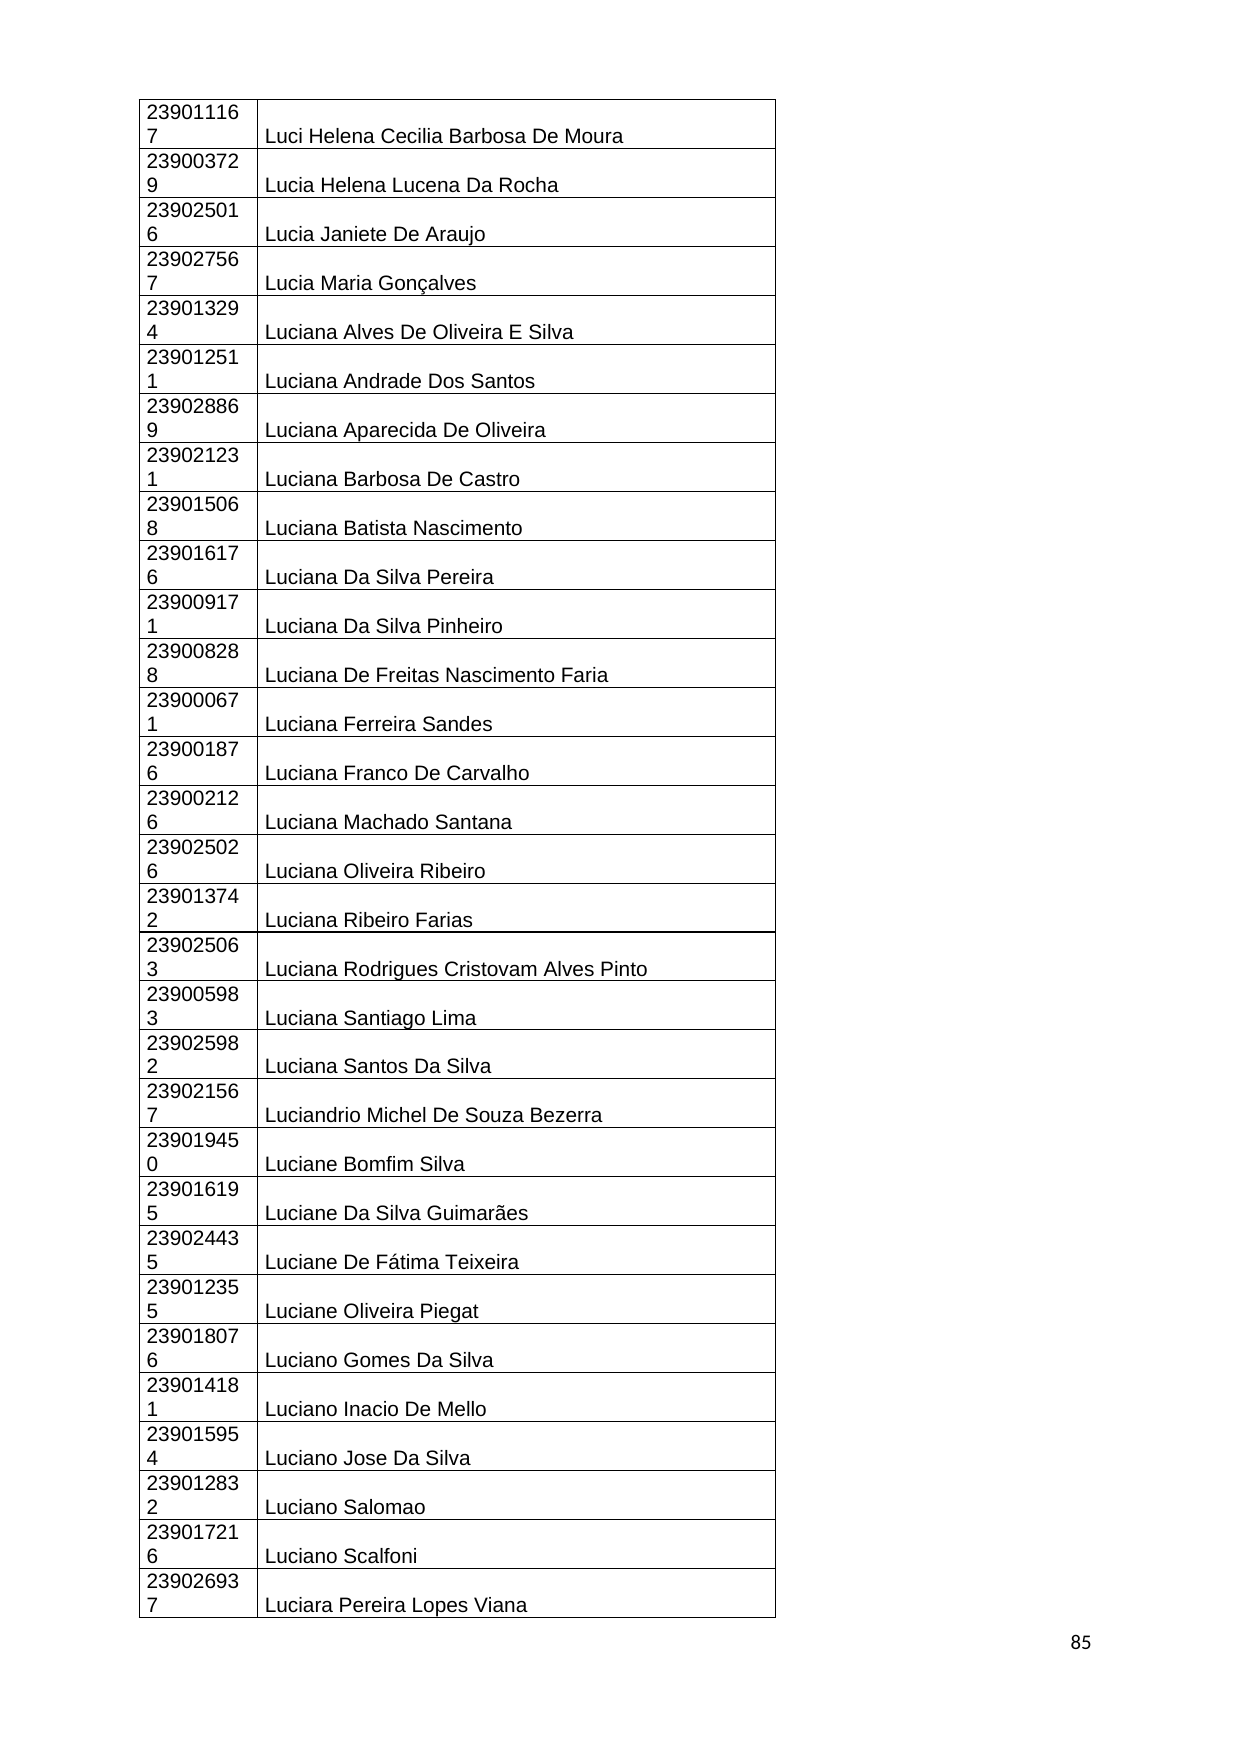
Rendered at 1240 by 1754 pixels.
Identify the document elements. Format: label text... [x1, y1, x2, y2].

table_cell Luciano Gomes Da Silva [258, 1324, 775, 1372]
table_cell 239015954 [140, 1422, 257, 1470]
table_cell Lucia Maria Gonçalves [258, 247, 775, 295]
table_cell Lucia Helena Lucena Da Rocha [258, 149, 775, 197]
table_cell Luciana Alves De Oliveira E Silva [258, 296, 775, 344]
table_cell 239025982 [140, 1030, 257, 1078]
table_cell 239025063 [140, 933, 257, 980]
table_cell Luciana Batista Nascimento [258, 492, 775, 540]
table_cell 239025016 [140, 198, 257, 246]
table_cell 239025026 [140, 835, 257, 882]
table_cell 239005983 [140, 981, 257, 1029]
table_cell 239015068 [140, 492, 257, 540]
table_cell 239012511 [140, 345, 257, 393]
table_cell Luciana Franco De Carvalho [258, 737, 775, 784]
table_cell Luciana Oliveira Ribeiro [258, 835, 775, 882]
table_cell 239018076 [140, 1324, 257, 1372]
table_cell Luciane De Fátima Teixeira [258, 1226, 775, 1274]
table_cell 239019450 [140, 1128, 257, 1176]
table_cell Luciana Ferreira Sandes [258, 688, 775, 736]
table_cell Luciane Bomfim Silva [258, 1128, 775, 1176]
table_cell 239012832 [140, 1471, 257, 1519]
table_cell 239009171 [140, 590, 257, 638]
table_cell Luciano Jose Da Silva [258, 1422, 775, 1470]
table_cell 239003729 [140, 149, 257, 197]
table_cell Luciane Da Silva Guimarães [258, 1177, 775, 1225]
table_cell Luciana Santiago Lima [258, 981, 775, 1029]
table_cell Lucia Janiete De Araujo [258, 198, 775, 246]
table_cell 239002126 [140, 786, 257, 833]
table_cell 239013294 [140, 296, 257, 344]
table_cell 239024435 [140, 1226, 257, 1274]
table_cell 239014181 [140, 1373, 257, 1421]
table_cell 239011167 [140, 100, 257, 148]
table_cell Luciano Salomao [258, 1471, 775, 1519]
table_cell Luciana Machado Santana [258, 786, 775, 833]
table_cell 239013742 [140, 884, 257, 931]
table_cell Luciane Oliveira Piegat [258, 1275, 775, 1323]
table_cell Luciana Ribeiro Farias [258, 884, 775, 931]
table_cell Luciano Scalfoni [258, 1520, 775, 1568]
table_cell 239026937 [140, 1569, 257, 1617]
table_cell 239008288 [140, 639, 257, 687]
table_cell Luciana Aparecida De Oliveira [258, 394, 775, 442]
table_cell 239017216 [140, 1520, 257, 1568]
table_cell 239028869 [140, 394, 257, 442]
table_cell Luciana Da Silva Pinheiro [258, 590, 775, 638]
table_cell 239000671 [140, 688, 257, 736]
table_cell Luciara Pereira Lopes Viana [258, 1569, 775, 1617]
table_cell Luciana Santos Da Silva [258, 1030, 775, 1078]
table_cell Luciandrio Michel De Souza Bezerra [258, 1079, 775, 1127]
table_cell Luciana Da Silva Pereira [258, 541, 775, 589]
table_cell 239016176 [140, 541, 257, 589]
table_cell 239021231 [140, 443, 257, 491]
table_cell Luciana Barbosa De Castro [258, 443, 775, 491]
table_cell Luci Helena Cecilia Barbosa De Moura [258, 100, 775, 148]
table_cell 239016195 [140, 1177, 257, 1225]
table_cell Luciano Inacio De Mello [258, 1373, 775, 1421]
table_cell 239027567 [140, 247, 257, 295]
table_cell Luciana Rodrigues Cristovam Alves Pinto [258, 933, 775, 980]
table_cell Luciana Andrade Dos Santos [258, 345, 775, 393]
table_cell 239012355 [140, 1275, 257, 1323]
table_cell Luciana De Freitas Nascimento Faria [258, 639, 775, 687]
table_cell 239001876 [140, 737, 257, 784]
table_cell 239021567 [140, 1079, 257, 1127]
